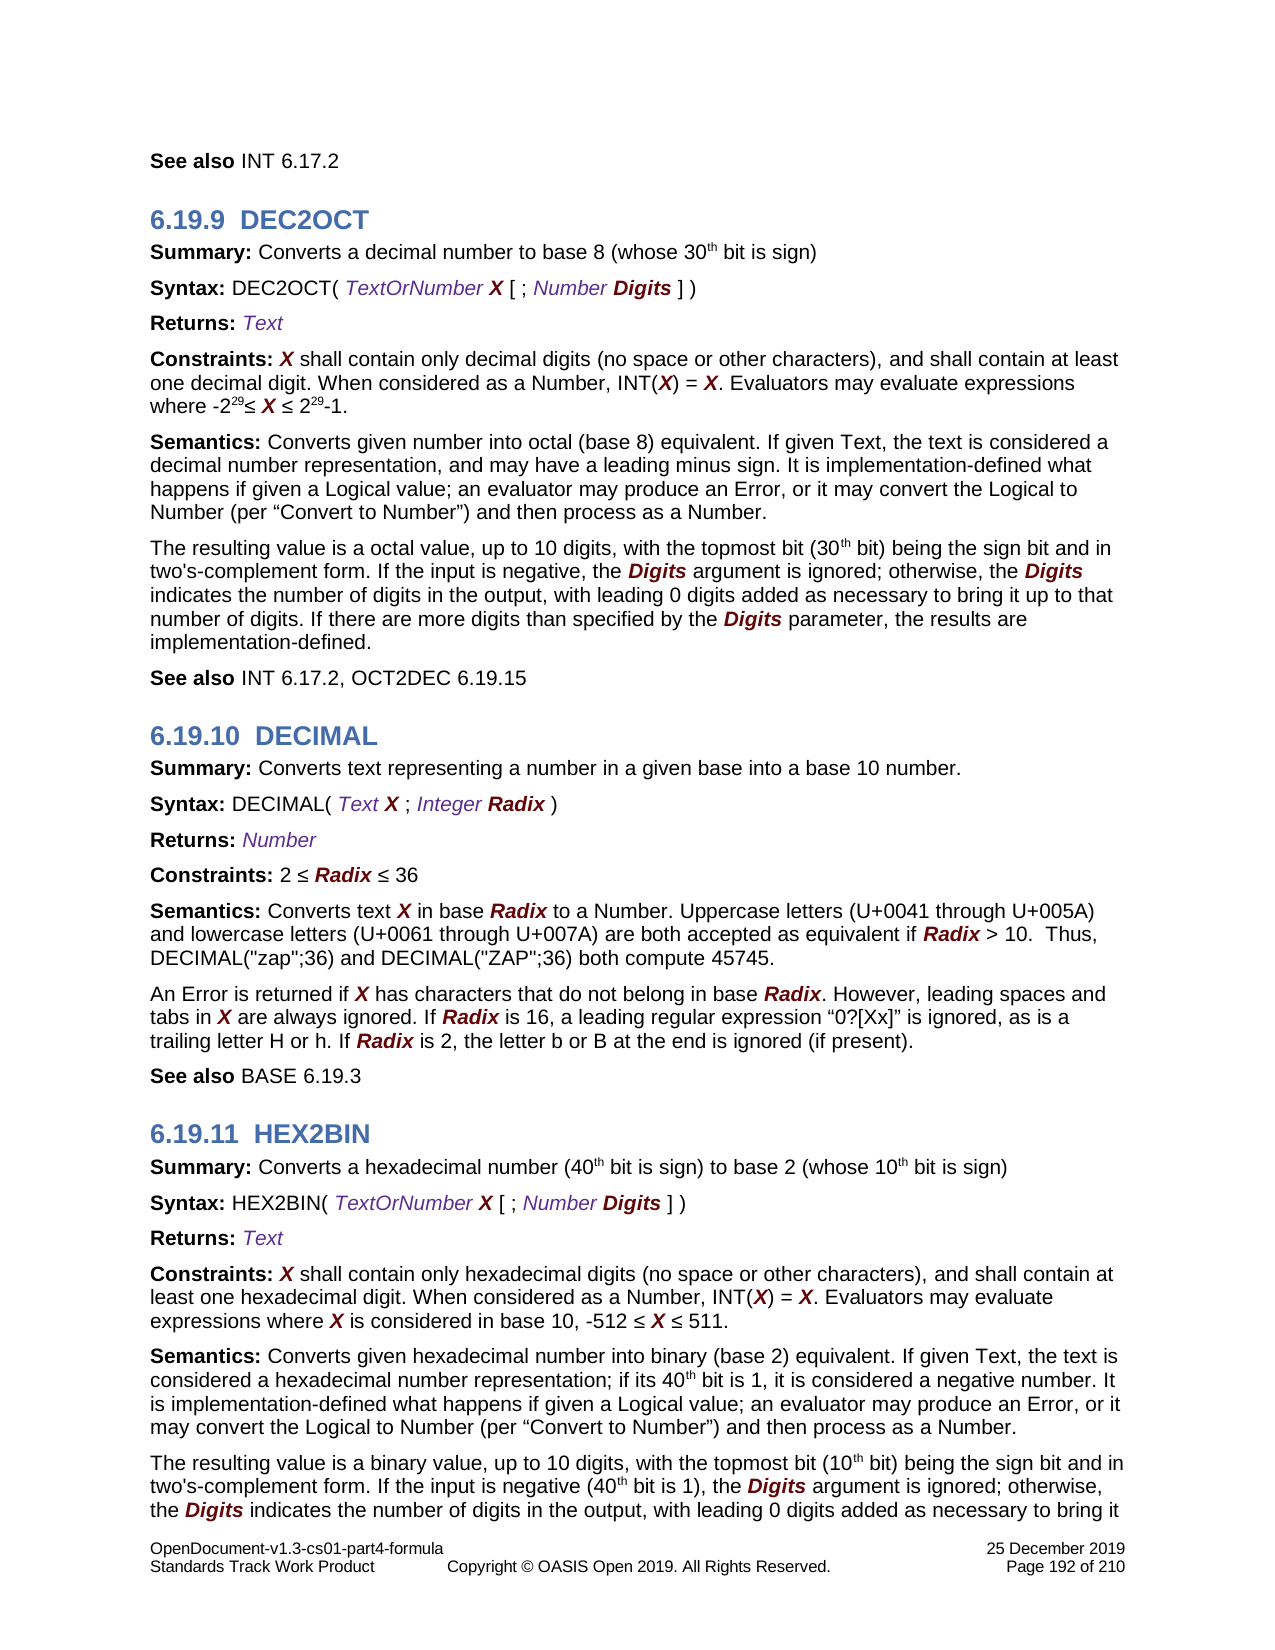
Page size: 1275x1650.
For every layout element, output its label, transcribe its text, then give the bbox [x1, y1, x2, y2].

subtitle DEC2OCT [150, 204, 1125, 234]
text Summary: Converts a decimal number to base 8 (whose 30th bit is sign) [150, 241, 1125, 264]
text Returns: Text [150, 312, 1125, 335]
text Constraints: 2 ≤ Radix ≤ 36 [150, 864, 1125, 887]
text Syntax: DEC2OCT( TextOrNumber X [ ; Number Digits ] ) [150, 276, 1125, 300]
text Constraints: X shall contain only decimal digits (no space or other characters), and shall contain at least one decimal digit. When considered as a Number, INT(X) = X. Evaluators may evaluate expressions where -229≤ X ≤ 229-1. [150, 347, 1125, 418]
text See also BASE 6.19.3 [150, 1065, 1125, 1088]
text Syntax: HEX2BIN( TextOrNumber X [ ; Number Digits ] ) [150, 1191, 1125, 1214]
text Syntax: DECIMAL( Text X ; Integer Radix ) [150, 792, 1125, 816]
text Returns: Number [150, 828, 1125, 852]
text Semantics: Converts given hexadecimal number into binary (base 2) equivalent. If given Text, the text is considered a hexadecimal number representation; if its 40th bit is 1, it is considered a negative number. It is implementation-defined what happens if given a Logical value; an evaluator may produce an Error, or it may convert the Logical to Number (per “Convert to Number”) and then process as a Number. [150, 1345, 1125, 1439]
text Semantics: Converts given number into octal (base 8) equivalent. If given Text, the text is considered a decimal number representation, and may have a leading minus sign. It is implementation-defined what happens if given a Logical value; an evaluator may produce an Error, or it may convert the Logical to Number (per “Convert to Number”) and then process as a Number. [150, 430, 1125, 524]
subtitle DECIMAL [150, 721, 1125, 751]
text See also INT 6.17.2, OCT2DEC 6.19.15 [150, 666, 1125, 690]
text An Error is returned if X has characters that do not belong in base Radix. However, leading spaces and tabs in X are always ignored. If Radix is 16, a leading regular expression “0?[Xx]” is ignored, as is a trailing letter H or h. If Radix is 2, the letter b or B at the end is ignored (if present). [150, 982, 1125, 1053]
text The resulting value is a binary value, up to 10 digits, with the topmost bit (10th bit) being the sign bit and in two's-complement form. If the input is negative (40th bit is 1), the Digits argument is ignored; otherwise, the Digits indicates the number of digits in the output, with leading 0 digits added as necessary to bring it [150, 1451, 1125, 1522]
text Summary: Converts a hexadecimal number (40th bit is sign) to base 2 (whose 10th bit is sign) [150, 1155, 1125, 1179]
subtitle HEX2BIN [150, 1119, 1125, 1149]
text The resulting value is a octal value, up to 10 digits, with the topmost bit (30th bit) being the sign bit and in two's-complement form. If the input is negative, the Digits argument is ignored; otherwise, the Digits indicates the number of digits in the output, with leading 0 digits added as necessary to bring it up to that number of digits. If there are more digits than specified by the Digits parameter, the results are implementation-defined. [150, 536, 1125, 654]
text Returns: Text [150, 1227, 1125, 1250]
text Semantics: Converts text X in base Radix to a Number. Uppercase letters (U+0041 through U+005A) and lowercase letters (U+0061 through U+007A) are both accepted as equivalent if Radix > 10. Thus, DECIMAL("zap";36) and DECIMAL("ZAP";36) both compute 45745. [150, 899, 1125, 970]
text Constraints: X shall contain only hexadecimal digits (no space or other characters), and shall contain at least one hexadecimal digit. When considered as a Number, INT(X) = X. Evaluators may evaluate expressions where X is considered in base 10, -512 ≤ X ≤ 511. [150, 1262, 1125, 1333]
text Summary: Converts text representing a number in a given base into a base 10 number. [150, 757, 1125, 780]
text See also INT 6.17.2 [150, 150, 1125, 173]
